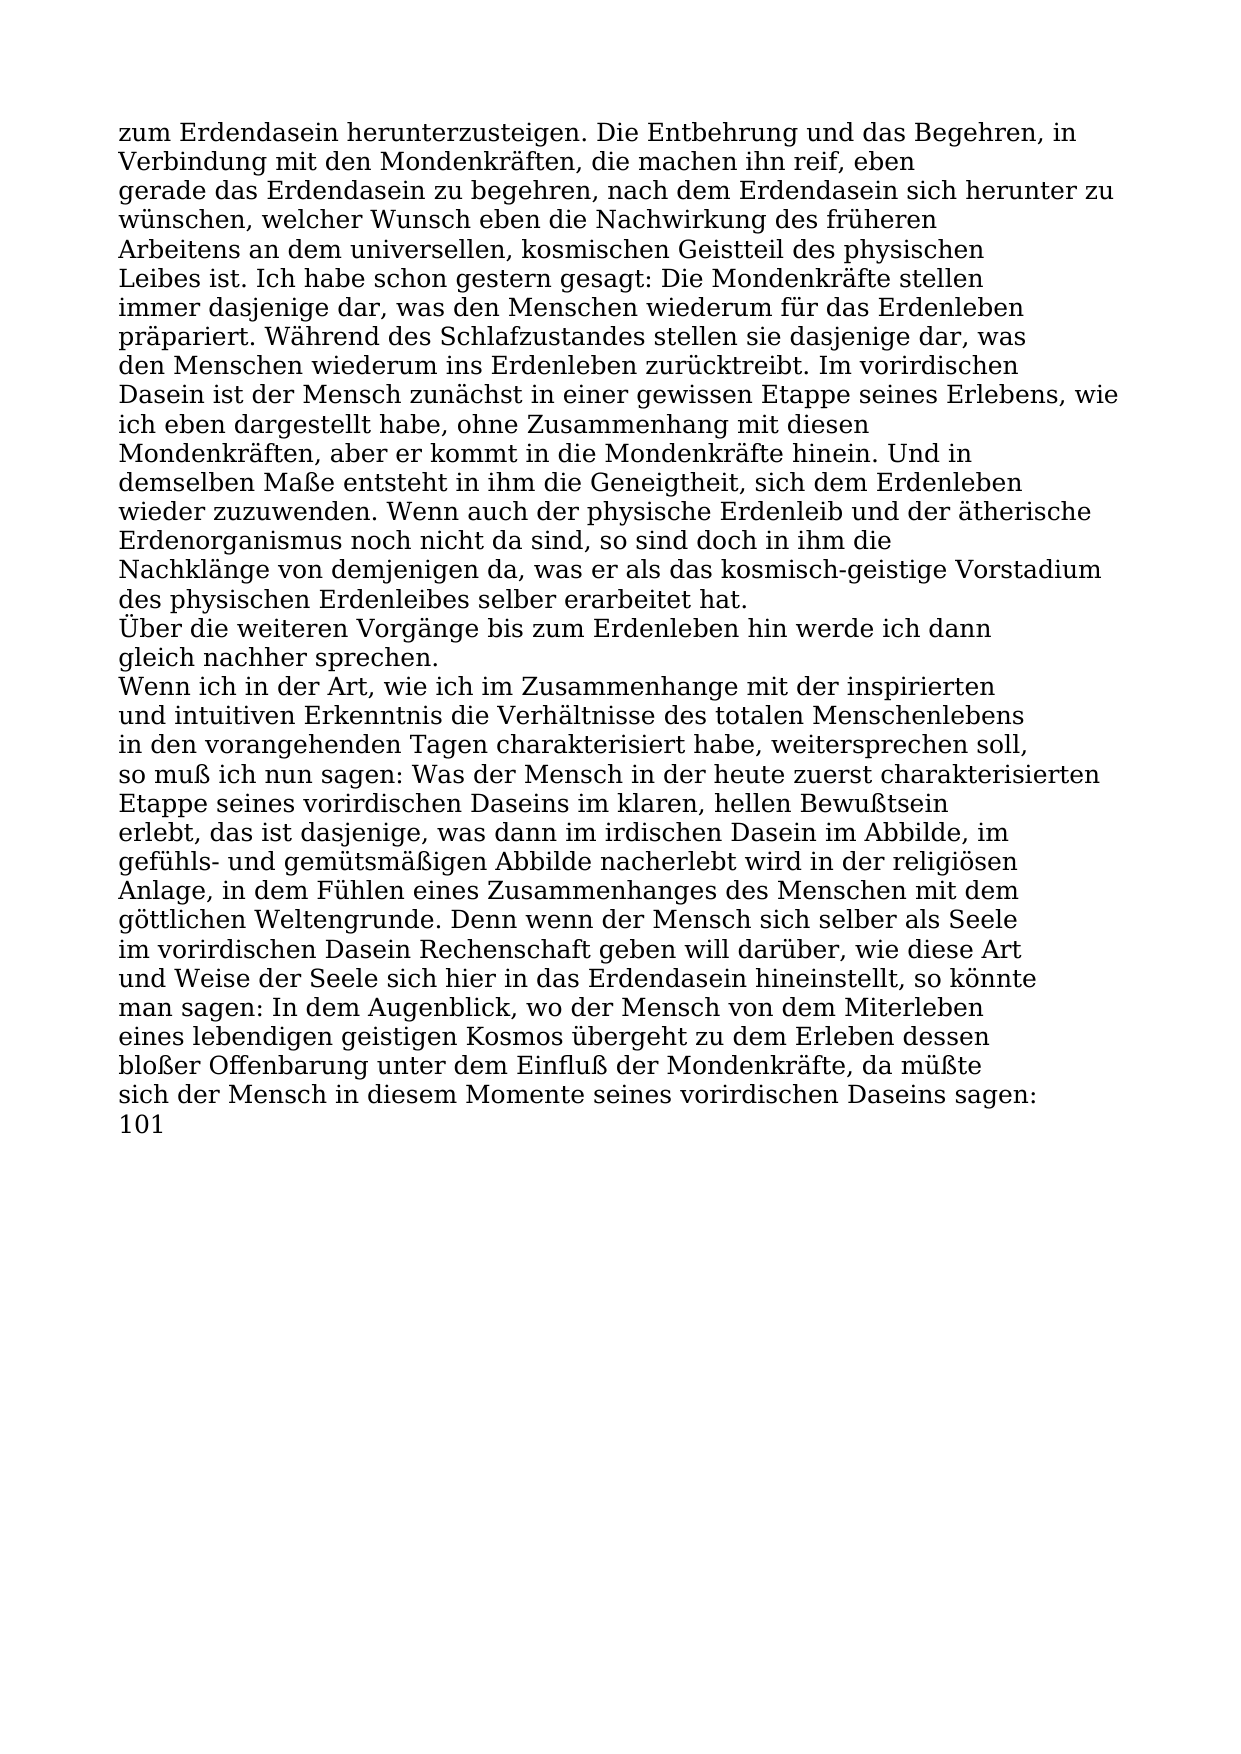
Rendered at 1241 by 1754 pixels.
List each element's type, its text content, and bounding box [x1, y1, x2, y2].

text Anlage, in dem Fühlen eines Zusammenhanges des Menschen mit dem [118, 876, 1122, 906]
text zum Erdendasein herunterzusteigen. Die Entbehrung und das Begehren, in Verbindung mit den Mondenkräften, die machen ihn reif, eben [118, 118, 1122, 176]
text demselben Maße entsteht in ihm die Geneigtheit, sich dem Erdenleben [118, 468, 1122, 497]
text im vorirdischen Dasein Rechenschaft geben will darüber, wie diese Art [118, 935, 1122, 964]
text in den vorangehenden Tagen charakterisiert habe, weitersprechen soll, [118, 731, 1122, 760]
text Leibes ist. Ich habe schon gestern gesagt: Die Mondenkräfte stellen [118, 264, 1122, 293]
text Wenn ich in der Art, wie ich im Zusammenhange mit der inspirierten [118, 672, 1122, 701]
text den Menschen wiederum ins Erdenleben zurücktreibt. Im vorirdischen [118, 351, 1122, 381]
text und Weise der Seele sich hier in das Erdendasein hineinstellt, so könnte [118, 964, 1122, 993]
text so muß ich nun sagen: Was der Mensch in der heute zuerst charakterisierten Etappe seines vorirdischen Daseins im klaren, hellen Bewußtsein [118, 760, 1122, 818]
text wieder zuzuwenden. Wenn auch der physische Erdenleib und der ätherische Erdenorganismus noch nicht da sind, so sind doch in ihm die [118, 497, 1122, 556]
text eines lebendigen geistigen Kosmos übergeht zu dem Erleben dessen [118, 1022, 1122, 1051]
text immer dasjenige dar, was den Menschen wiederum für das Erdenleben [118, 293, 1122, 322]
text bloßer Offenbarung unter dem Einfluß der Mondenkräfte, da müßte [118, 1051, 1122, 1081]
text Arbeitens an dem universellen, kosmischen Geistteil des physischen [118, 235, 1122, 264]
text erlebt, das ist dasjenige, was dann im irdischen Dasein im Abbilde, im [118, 818, 1122, 847]
text 101 [118, 1110, 1122, 1139]
text Dasein ist der Mensch zunächst in einer gewissen Etappe seines Erlebens, wie ich eben dargestellt habe, ohne Zusammenhang mit diesen [118, 381, 1122, 439]
text göttlichen Weltengrunde. Denn wenn der Mensch sich selber als Seele [118, 906, 1122, 935]
text und intuitiven Erkenntnis die Verhältnisse des totalen Menschenlebens [118, 701, 1122, 731]
text präpariert. Während des Schlafzustandes stellen sie dasjenige dar, was [118, 322, 1122, 351]
text Nachklänge von demjenigen da, was er als das kosmisch-geistige Vorstadium des physischen Erdenleibes selber erarbeitet hat. [118, 556, 1122, 614]
text Über die weiteren Vorgänge bis zum Erdenleben hin werde ich dann [118, 614, 1122, 643]
text gefühls- und gemütsmäßigen Abbilde nacherlebt wird in der religiösen [118, 847, 1122, 876]
text Mondenkräften, aber er kommt in die Mondenkräfte hinein. Und in [118, 439, 1122, 468]
text sich der Mensch in diesem Momente seines vorirdischen Daseins sagen: [118, 1081, 1122, 1110]
text gleich nachher sprechen. [118, 643, 1122, 672]
text man sagen: In dem Augenblick, wo der Mensch von dem Miterleben [118, 993, 1122, 1022]
text gerade das Erdendasein zu begehren, nach dem Erdendasein sich herunter zu wünschen, welcher Wunsch eben die Nachwirkung des früheren [118, 176, 1122, 235]
